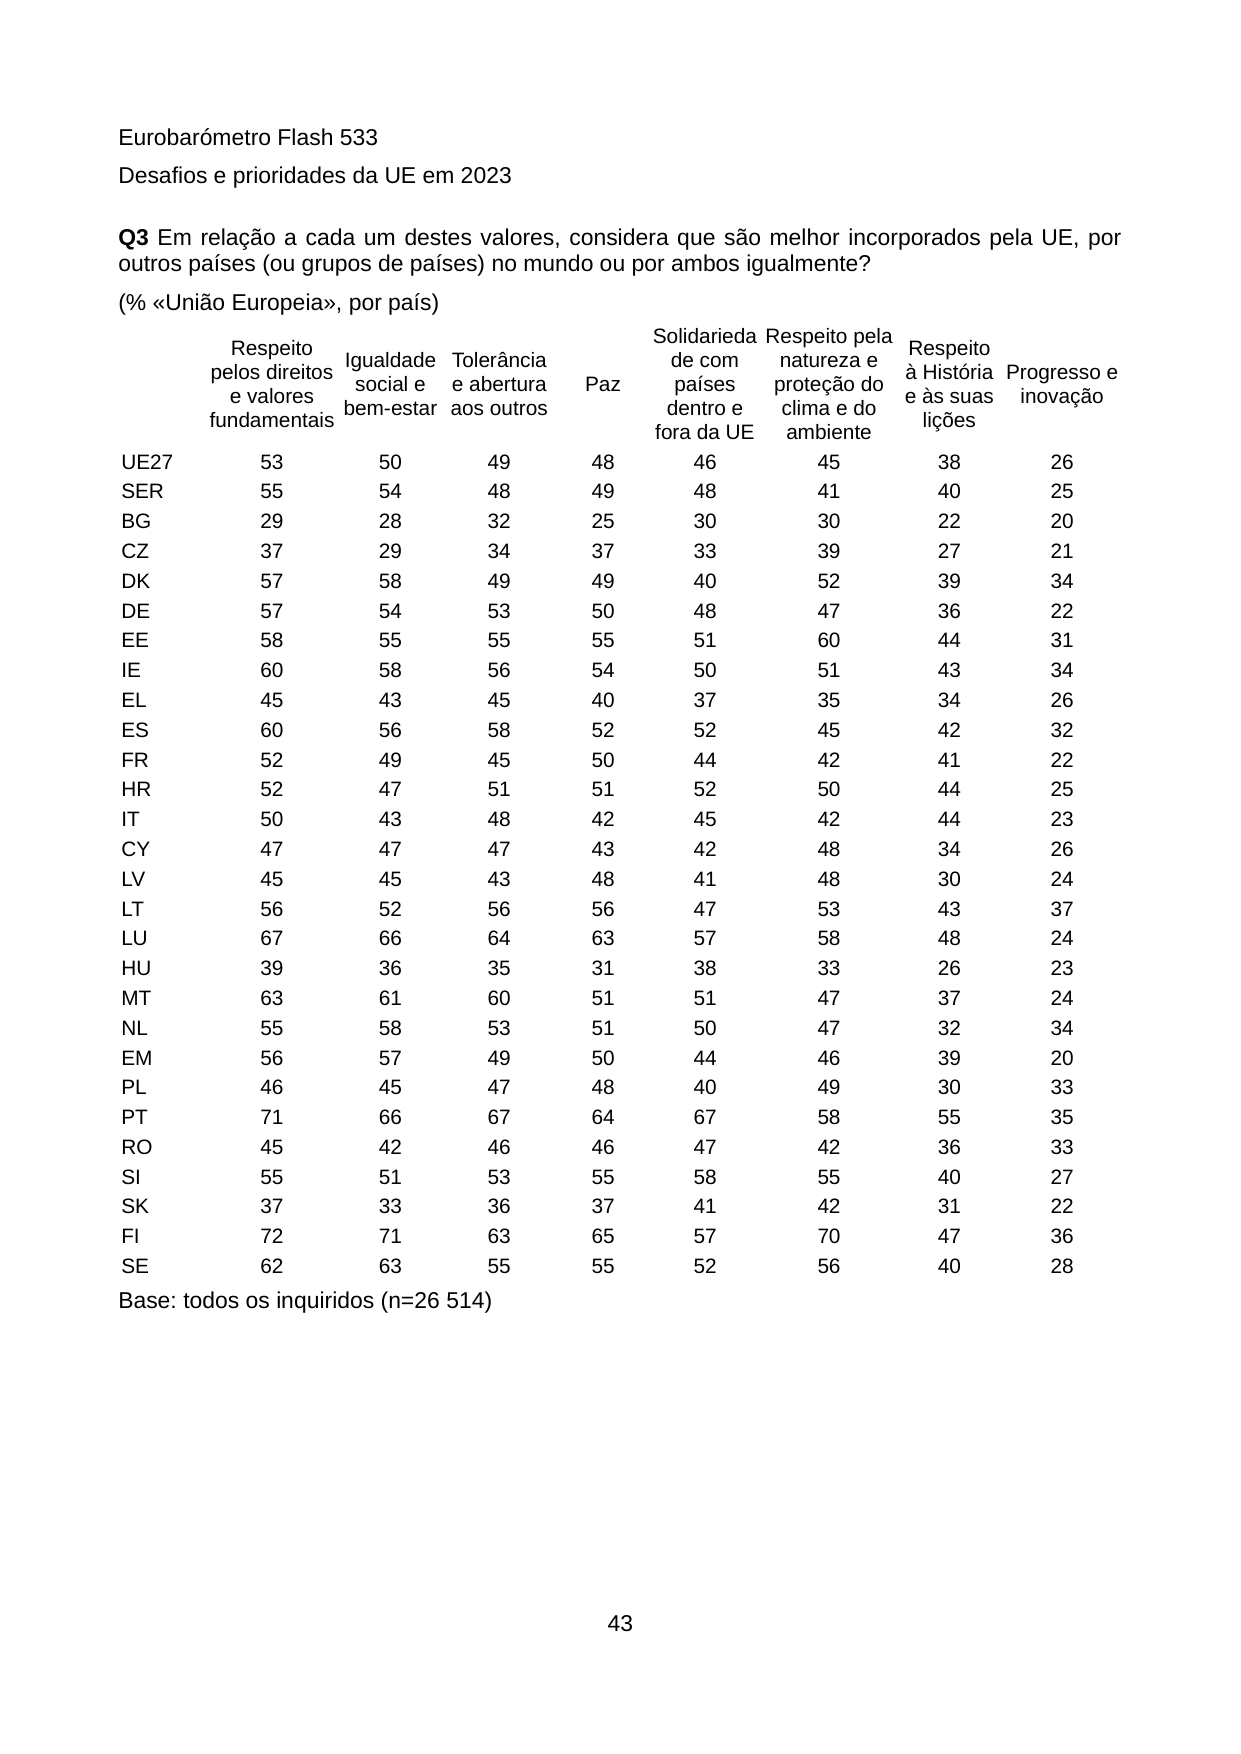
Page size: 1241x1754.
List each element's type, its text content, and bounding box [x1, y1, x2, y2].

table_cell FR [118, 745, 204, 774]
table_cell 43 [897, 894, 1002, 923]
table_cell 56 [204, 894, 339, 923]
table_cell 26 [1002, 834, 1122, 864]
table_cell 41 [649, 1191, 761, 1221]
table_header Solidariedade com países dentro e fora da UE [649, 321, 761, 447]
table_cell 64 [441, 923, 557, 953]
table_cell HU [118, 953, 204, 983]
table_cell 29 [204, 506, 339, 536]
table_cell 55 [557, 625, 648, 655]
table_cell 37 [557, 536, 648, 566]
table_cell 71 [340, 1221, 441, 1251]
table_cell 54 [557, 655, 648, 685]
table_cell IT [118, 804, 204, 834]
table_cell 41 [649, 864, 761, 893]
table_cell 72 [204, 1221, 339, 1251]
table_cell 63 [557, 923, 648, 953]
table_cell PT [118, 1102, 204, 1132]
text Q3 Em relação a cada um destes valores, considera que são melhor incorporados pela UE, por outros países (ou grupos de países) no mundo ou por ambos igualmente? [118, 224, 1122, 277]
table_cell CZ [118, 536, 204, 566]
table_cell 49 [441, 1043, 557, 1072]
table_cell 37 [897, 983, 1002, 1013]
table_cell 32 [441, 506, 557, 536]
table_cell 57 [649, 1221, 761, 1251]
table_cell 40 [897, 1251, 1002, 1281]
table_cell 45 [761, 715, 897, 744]
table_cell 23 [1002, 804, 1122, 834]
table_cell 27 [897, 536, 1002, 566]
table_cell 41 [761, 476, 897, 506]
table_cell 40 [557, 685, 648, 715]
table_cell 55 [761, 1162, 897, 1191]
table_cell 33 [340, 1191, 441, 1221]
table_cell 49 [441, 447, 557, 476]
table_cell 43 [441, 864, 557, 893]
table_cell 64 [557, 1102, 648, 1132]
table_cell 34 [897, 685, 1002, 715]
table_cell FI [118, 1221, 204, 1251]
table_cell 38 [649, 953, 761, 983]
table_cell 51 [340, 1162, 441, 1191]
table_cell 53 [441, 596, 557, 625]
table_cell 46 [557, 1132, 648, 1162]
table_cell 46 [441, 1132, 557, 1162]
table_cell 55 [441, 1251, 557, 1281]
table_cell HR [118, 774, 204, 804]
table_cell 50 [761, 774, 897, 804]
table_cell 48 [441, 476, 557, 506]
table_cell 52 [649, 715, 761, 744]
table_cell 50 [557, 596, 648, 625]
table_cell 46 [204, 1072, 339, 1102]
table_cell 52 [649, 774, 761, 804]
table_cell 33 [649, 536, 761, 566]
table_cell 47 [897, 1221, 1002, 1251]
table_header [118, 321, 204, 447]
table_cell 41 [897, 745, 1002, 774]
table_cell 43 [340, 685, 441, 715]
table_cell 34 [897, 834, 1002, 864]
table_cell 33 [1002, 1132, 1122, 1162]
table_cell 56 [761, 1251, 897, 1281]
table_cell 36 [897, 596, 1002, 625]
table_cell 48 [761, 864, 897, 893]
table_cell 45 [204, 1132, 339, 1162]
table_cell 35 [441, 953, 557, 983]
table_cell 71 [204, 1102, 339, 1132]
table_cell 24 [1002, 923, 1122, 953]
table_cell 55 [557, 1251, 648, 1281]
table_cell 22 [1002, 1191, 1122, 1221]
table_cell 22 [897, 506, 1002, 536]
text (% «União Europeia», por país) [118, 289, 1122, 315]
table_cell 36 [340, 953, 441, 983]
table_cell 40 [649, 566, 761, 596]
table_cell 48 [557, 1072, 648, 1102]
table_cell 51 [649, 625, 761, 655]
table_cell 44 [649, 745, 761, 774]
table_cell 24 [1002, 864, 1122, 893]
table_cell PL [118, 1072, 204, 1102]
table_cell 48 [897, 923, 1002, 953]
table_cell 20 [1002, 506, 1122, 536]
table_cell 61 [340, 983, 441, 1013]
table_cell 66 [340, 1102, 441, 1132]
table_cell 65 [557, 1221, 648, 1251]
table_cell 34 [441, 536, 557, 566]
table_cell 50 [649, 655, 761, 685]
table_cell 44 [897, 804, 1002, 834]
table_header Tolerância e abertura aos outros [441, 321, 557, 447]
table_cell 58 [761, 923, 897, 953]
table_cell 51 [557, 774, 648, 804]
table_cell 45 [441, 685, 557, 715]
table_cell 58 [340, 655, 441, 685]
table_cell 49 [441, 566, 557, 596]
table_cell BG [118, 506, 204, 536]
table_cell 58 [441, 715, 557, 744]
table_cell 42 [761, 745, 897, 774]
table_cell 25 [557, 506, 648, 536]
table_cell 37 [649, 685, 761, 715]
table_cell 39 [761, 536, 897, 566]
table_cell 33 [761, 953, 897, 983]
table_cell 50 [557, 745, 648, 774]
table_cell 48 [557, 864, 648, 893]
table_header Respeito pelos direitos e valores fundamentais [204, 321, 339, 447]
table_cell 67 [441, 1102, 557, 1132]
table_cell 51 [557, 983, 648, 1013]
table_cell 55 [897, 1102, 1002, 1132]
table_cell 55 [204, 1013, 339, 1042]
table_cell 48 [761, 834, 897, 864]
table_cell NL [118, 1013, 204, 1042]
table_cell 43 [340, 804, 441, 834]
table_cell 48 [649, 476, 761, 506]
table_cell EE [118, 625, 204, 655]
table_cell 32 [1002, 715, 1122, 744]
table_cell 36 [441, 1191, 557, 1221]
table_cell 50 [557, 1043, 648, 1072]
table_cell CY [118, 834, 204, 864]
table_cell 38 [897, 447, 1002, 476]
table_cell 32 [897, 1013, 1002, 1042]
table_cell 52 [204, 745, 339, 774]
table_cell 42 [897, 715, 1002, 744]
table_cell 56 [557, 894, 648, 923]
table_cell 45 [649, 804, 761, 834]
table_cell 34 [1002, 1013, 1122, 1042]
table_cell 43 [897, 655, 1002, 685]
table_cell 58 [204, 625, 339, 655]
table_cell 50 [649, 1013, 761, 1042]
table_cell 52 [204, 774, 339, 804]
table_cell 23 [1002, 953, 1122, 983]
table_cell 42 [340, 1132, 441, 1162]
table_cell EM [118, 1043, 204, 1072]
table_cell 47 [649, 894, 761, 923]
table_cell 52 [649, 1251, 761, 1281]
table_cell 42 [761, 1191, 897, 1221]
table_cell 48 [649, 596, 761, 625]
table_cell 48 [557, 447, 648, 476]
table_cell 55 [557, 1162, 648, 1191]
table_cell 58 [649, 1162, 761, 1191]
table_cell 44 [897, 625, 1002, 655]
table_cell LV [118, 864, 204, 893]
table_cell SE [118, 1251, 204, 1281]
table_cell 20 [1002, 1043, 1122, 1072]
table_cell MT [118, 983, 204, 1013]
table_cell 47 [441, 1072, 557, 1102]
table_cell 46 [649, 447, 761, 476]
table_cell 63 [204, 983, 339, 1013]
table_cell 27 [1002, 1162, 1122, 1191]
table_cell 55 [204, 1162, 339, 1191]
table_cell 56 [340, 715, 441, 744]
table_cell 47 [340, 834, 441, 864]
table_cell 46 [761, 1043, 897, 1072]
table_cell 26 [1002, 685, 1122, 715]
table_cell 34 [1002, 655, 1122, 685]
table_cell 53 [204, 447, 339, 476]
table_cell 53 [441, 1162, 557, 1191]
table_cell 37 [204, 1191, 339, 1221]
table_cell 28 [1002, 1251, 1122, 1281]
table_cell 55 [441, 625, 557, 655]
table_cell 28 [340, 506, 441, 536]
table_cell EL [118, 685, 204, 715]
table_cell 57 [649, 923, 761, 953]
table_header Paz [557, 321, 648, 447]
table_cell UE27 [118, 447, 204, 476]
table_cell 60 [761, 625, 897, 655]
table_cell 47 [761, 596, 897, 625]
table_cell SK [118, 1191, 204, 1221]
table_cell 52 [340, 894, 441, 923]
table_cell 54 [340, 596, 441, 625]
table_cell 45 [204, 685, 339, 715]
table_cell 33 [1002, 1072, 1122, 1102]
table_cell 22 [1002, 745, 1122, 774]
table_cell 47 [441, 834, 557, 864]
table_cell 50 [204, 804, 339, 834]
table_cell 31 [557, 953, 648, 983]
table_cell 21 [1002, 536, 1122, 566]
table_cell 36 [1002, 1221, 1122, 1251]
table_header Respeito pela natureza e proteção do clima e do ambiente [761, 321, 897, 447]
table_cell DK [118, 566, 204, 596]
table_cell 58 [340, 566, 441, 596]
table_cell RO [118, 1132, 204, 1162]
table_cell 39 [204, 953, 339, 983]
table_cell SER [118, 476, 204, 506]
table_cell 34 [1002, 566, 1122, 596]
table_cell IE [118, 655, 204, 685]
table_cell 45 [761, 447, 897, 476]
table_cell 39 [897, 566, 1002, 596]
table_cell 54 [340, 476, 441, 506]
table_header Respeito à História e às suas lições [897, 321, 1002, 447]
table_cell 45 [204, 864, 339, 893]
table_cell LU [118, 923, 204, 953]
table_cell 51 [761, 655, 897, 685]
table_cell 62 [204, 1251, 339, 1281]
table_cell 45 [441, 745, 557, 774]
table_cell 49 [557, 476, 648, 506]
table_cell SI [118, 1162, 204, 1191]
table_cell 57 [204, 566, 339, 596]
table_cell 42 [557, 804, 648, 834]
table_header Progresso e inovação [1002, 321, 1122, 447]
table_cell 50 [340, 447, 441, 476]
table_cell 49 [557, 566, 648, 596]
table_cell 63 [340, 1251, 441, 1281]
table_cell 35 [761, 685, 897, 715]
table_cell 49 [340, 745, 441, 774]
table_cell 45 [340, 1072, 441, 1102]
table_cell 56 [204, 1043, 339, 1072]
table_cell 24 [1002, 983, 1122, 1013]
table_cell 48 [441, 804, 557, 834]
table_cell 58 [761, 1102, 897, 1132]
table_cell 26 [1002, 447, 1122, 476]
table_cell 30 [897, 864, 1002, 893]
table_cell 49 [761, 1072, 897, 1102]
table_cell 31 [1002, 625, 1122, 655]
table_cell 42 [761, 804, 897, 834]
table_cell 47 [761, 983, 897, 1013]
table_cell 53 [761, 894, 897, 923]
table_cell 55 [204, 476, 339, 506]
table_cell 67 [649, 1102, 761, 1132]
table_cell 25 [1002, 476, 1122, 506]
table_cell 25 [1002, 774, 1122, 804]
table_cell 57 [204, 596, 339, 625]
table_cell 37 [204, 536, 339, 566]
table_cell 30 [761, 506, 897, 536]
table_cell DE [118, 596, 204, 625]
table_cell 45 [340, 864, 441, 893]
table_cell 51 [441, 774, 557, 804]
table_cell 56 [441, 655, 557, 685]
table_cell 44 [897, 774, 1002, 804]
table_cell 51 [649, 983, 761, 1013]
table_cell 44 [649, 1043, 761, 1072]
table_cell 51 [557, 1013, 648, 1042]
table_cell 47 [340, 774, 441, 804]
table_cell 63 [441, 1221, 557, 1251]
text Base: todos os inquiridos (n=26 514) [118, 1287, 1122, 1313]
table_cell 47 [649, 1132, 761, 1162]
table_cell 36 [897, 1132, 1002, 1162]
table_cell 43 [557, 834, 648, 864]
table_cell 60 [204, 655, 339, 685]
table_cell 40 [649, 1072, 761, 1102]
table_cell 30 [649, 506, 761, 536]
table_cell 67 [204, 923, 339, 953]
table_cell 58 [340, 1013, 441, 1042]
table_cell 31 [897, 1191, 1002, 1221]
table_cell 70 [761, 1221, 897, 1251]
table_cell 56 [441, 894, 557, 923]
table_cell 66 [340, 923, 441, 953]
table_cell 40 [897, 1162, 1002, 1191]
table_cell 35 [1002, 1102, 1122, 1132]
table_cell 37 [557, 1191, 648, 1221]
table_cell 47 [761, 1013, 897, 1042]
table_cell 57 [340, 1043, 441, 1072]
table_cell LT [118, 894, 204, 923]
table_cell 60 [204, 715, 339, 744]
table_cell 29 [340, 536, 441, 566]
table_cell 55 [340, 625, 441, 655]
table_cell 26 [897, 953, 1002, 983]
table_cell 47 [204, 834, 339, 864]
table_cell 30 [897, 1072, 1002, 1102]
table_cell 53 [441, 1013, 557, 1042]
table_cell 52 [761, 566, 897, 596]
table_cell 60 [441, 983, 557, 1013]
table_cell 42 [649, 834, 761, 864]
table_cell 22 [1002, 596, 1122, 625]
table_cell 52 [557, 715, 648, 744]
table_cell 39 [897, 1043, 1002, 1072]
table_header Igualdade social e bem-estar [340, 321, 441, 447]
table_cell 40 [897, 476, 1002, 506]
table_cell ES [118, 715, 204, 744]
table_cell 42 [761, 1132, 897, 1162]
table_cell 37 [1002, 894, 1122, 923]
